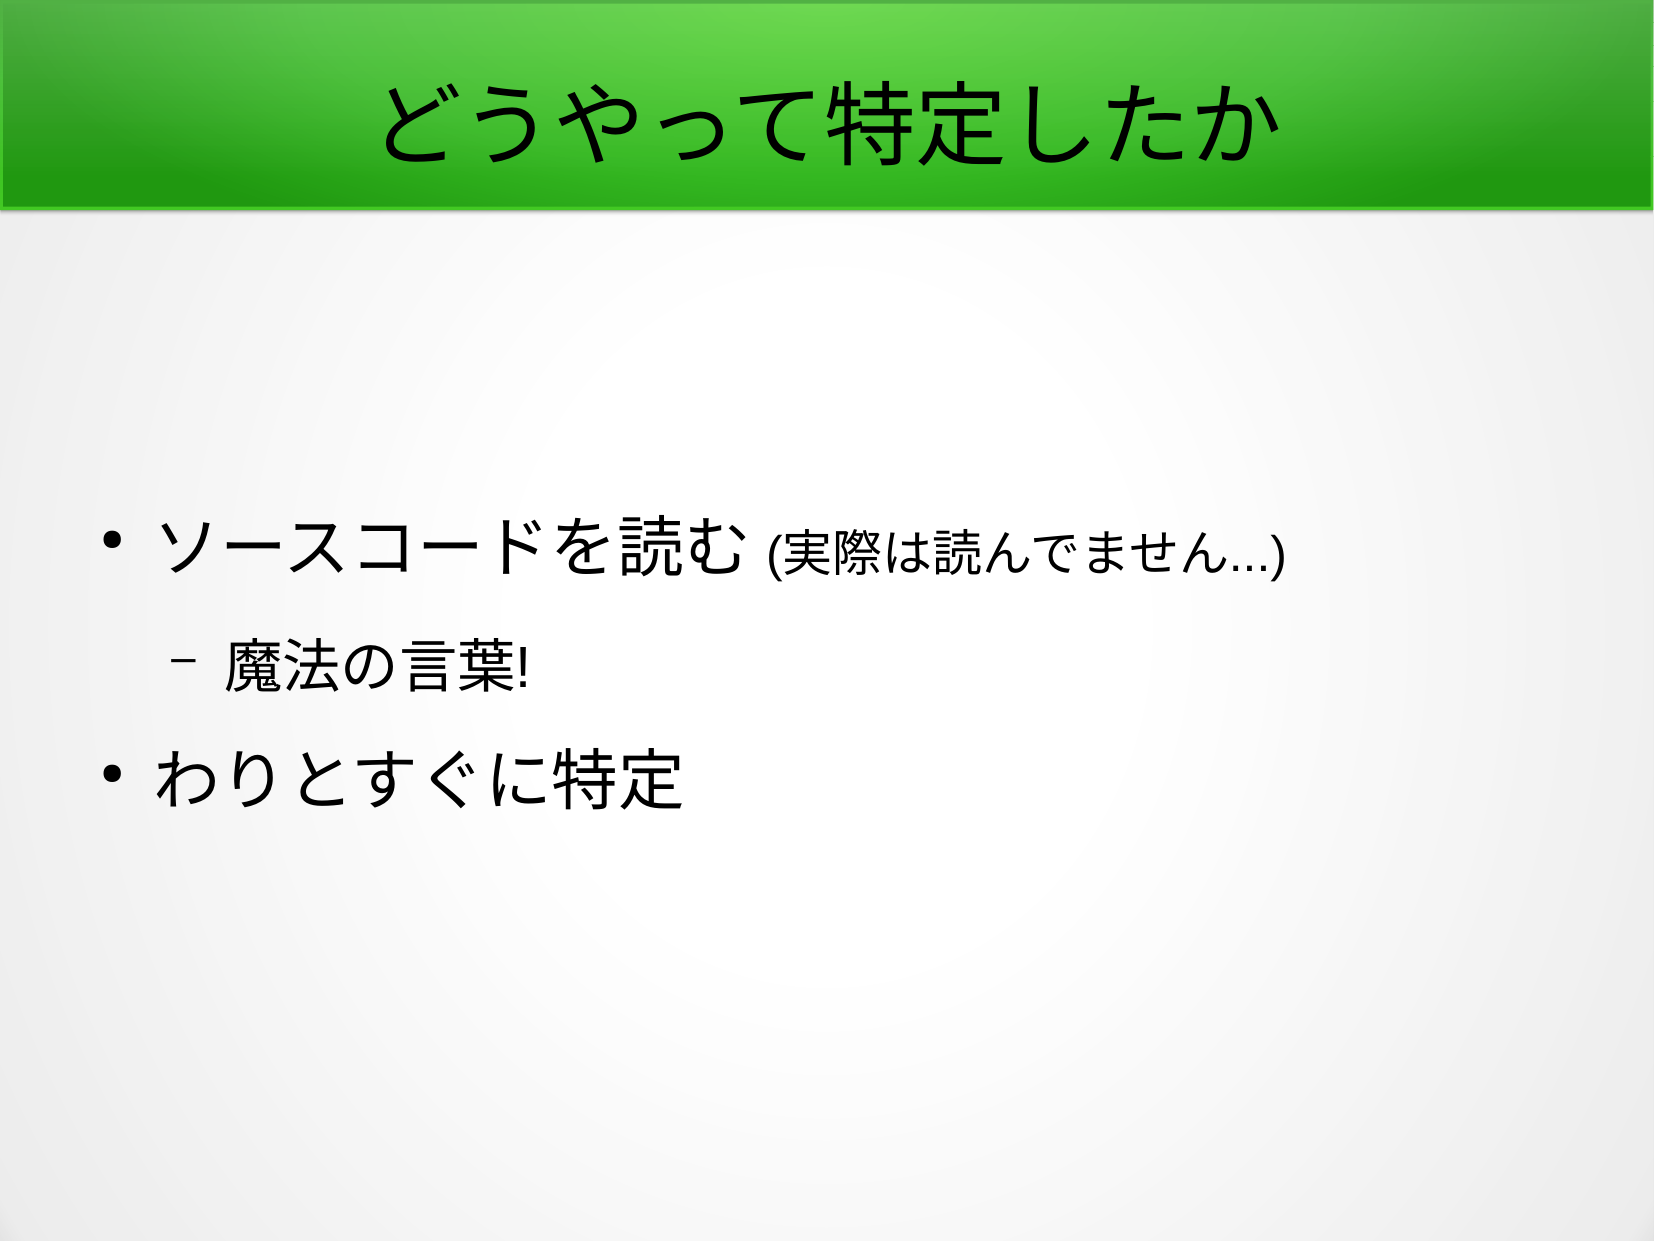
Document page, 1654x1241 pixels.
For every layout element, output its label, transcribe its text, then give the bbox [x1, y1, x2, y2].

title どうやって特定したか [82, 47, 1571, 189]
list ソースコードを読む (実際は読んでません...) 魔法の言葉! わりとすぐに特定 [82, 299, 1571, 1019]
